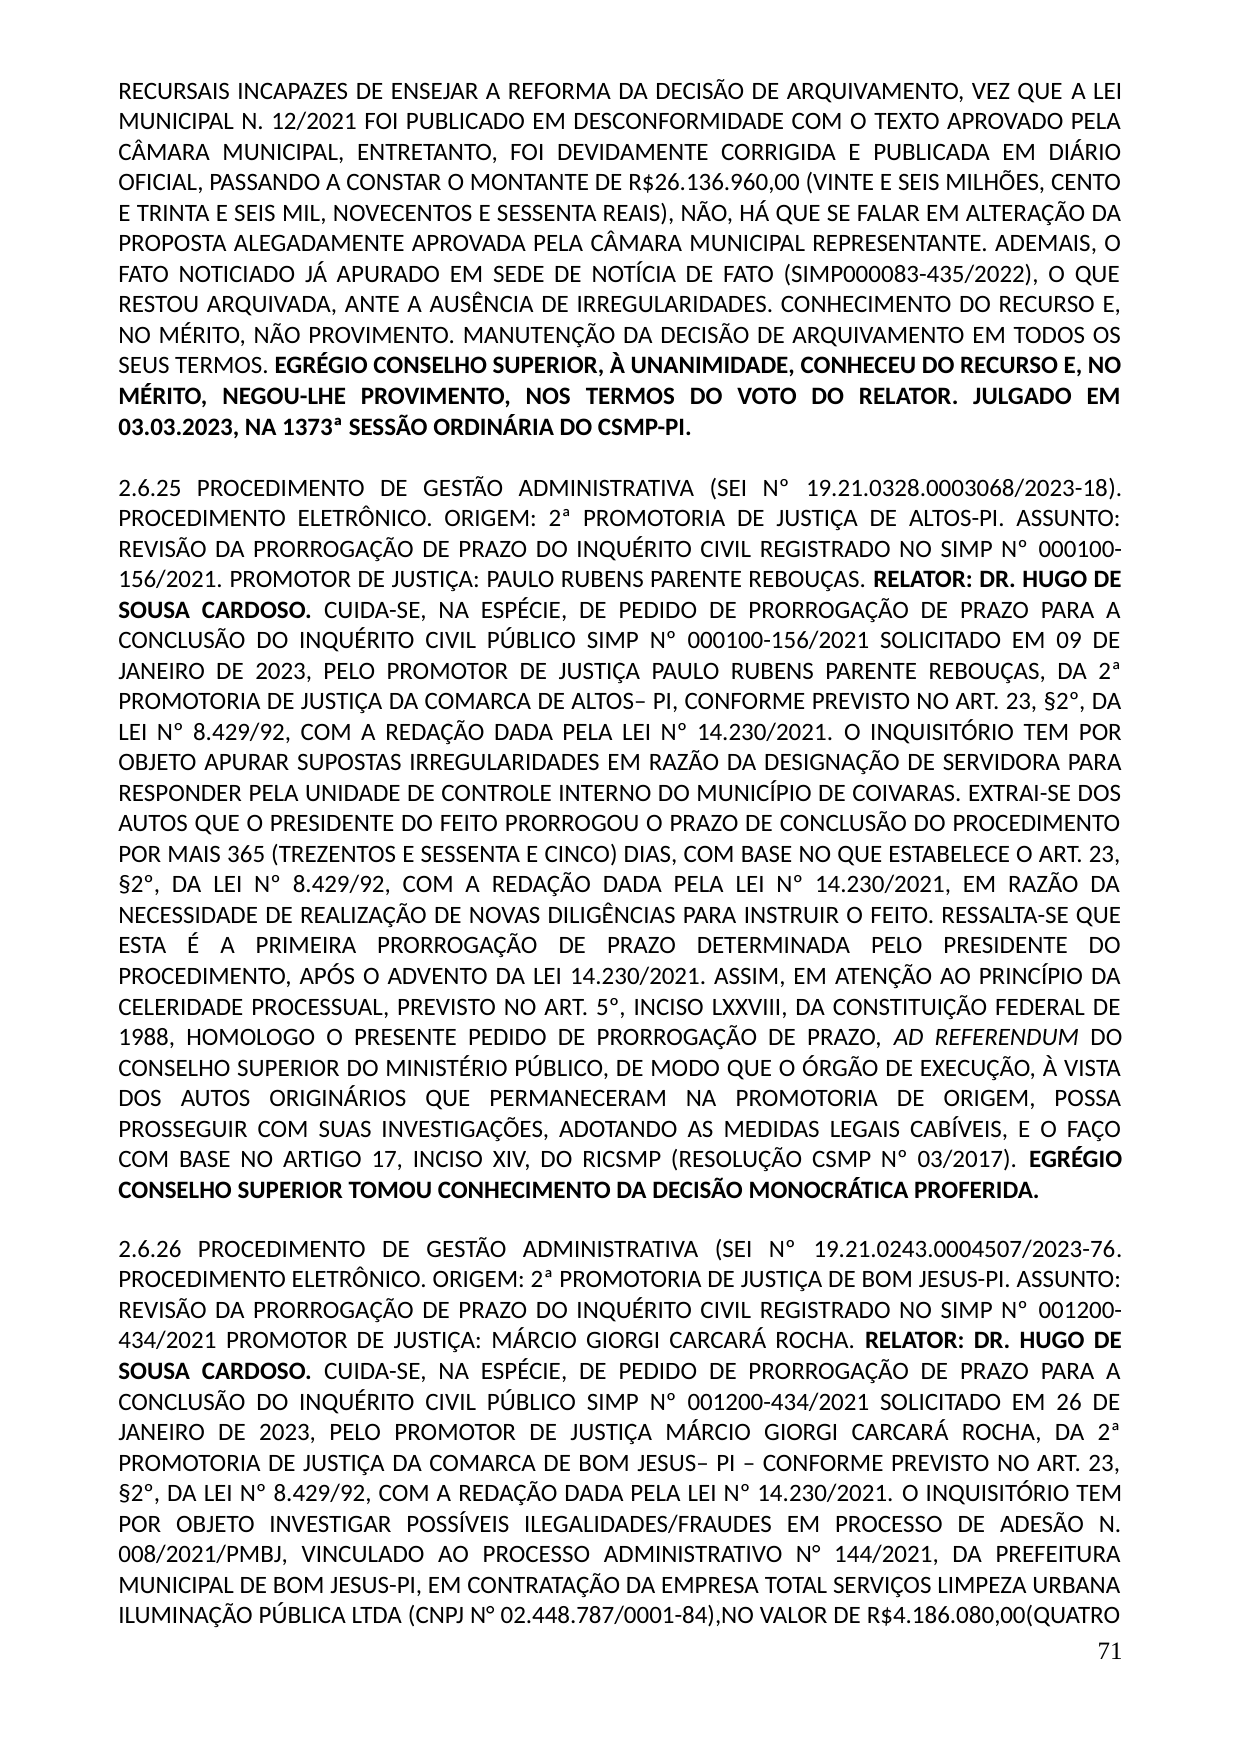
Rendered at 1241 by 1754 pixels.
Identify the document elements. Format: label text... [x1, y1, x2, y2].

text 2.6.26 PROCEDIMENTO DE GESTÃO ADMINISTRATIVA (SEI Nº 19.21.0243.0004507/2023-76. PROCEDIMENTO ELETRÔNICO. ORIGEM: 2ª PROMOTORIA DE JUSTIÇA DE BOM JESUS-PI. ASSUNTO: REVISÃO DA PRORROGAÇÃO DE PRAZO DO INQUÉRITO CIVIL REGISTRADO NO SIMP Nº 001200-434/2021 PROMOTOR DE JUSTIÇA: MÁRCIO GIORGI CARCARÁ ROCHA. RELATOR: DR. HUGO DE SOUSA CARDOSO. CUIDA-SE, NA ESPÉCIE, DE PEDIDO DE PRORROGAÇÃO DE PRAZO PARA A CONCLUSÃO DO INQUÉRITO CIVIL PÚBLICO SIMP Nº 001200-434/2021 SOLICITADO EM 26 DE JANEIRO DE 2023, PELO PROMOTOR DE JUSTIÇA MÁRCIO GIORGI CARCARÁ ROCHA, DA 2ª PROMOTORIA DE JUSTIÇA DA COMARCA DE BOM JESUS– PI – CONFORME PREVISTO NO ART. 23, §2º, DA LEI Nº 8.429/92, COM A REDAÇÃO DADA PELA LEI Nº 14.230/2021. O INQUISITÓRIO TEM POR OBJETO INVESTIGAR POSSÍVEIS ILEGALIDADES/FRAUDES EM PROCESSO DE ADESÃO N. 008/2021/PMBJ, VINCULADO AO PROCESSO ADMINISTRATIVO N° 144/2021, DA PREFEITURA MUNICIPAL DE BOM JESUS-PI, EM CONTRATAÇÃO DA EMPRESA TOTAL SERVIÇOS LIMPEZA URBANA ILUMINAÇÃO PÚBLICA LTDA (CNPJ N° 02.448.787/0001-84),NO VALOR DE R$4.186.080,00(QUATRO [118, 1233, 1122, 1630]
text 2.6.25 PROCEDIMENTO DE GESTÃO ADMINISTRATIVA (SEI Nº 19.21.0328.0003068/2023-18). PROCEDIMENTO ELETRÔNICO. ORIGEM: 2ª PROMOTORIA DE JUSTIÇA DE ALTOS-PI. ASSUNTO: REVISÃO DA PRORROGAÇÃO DE PRAZO DO INQUÉRITO CIVIL REGISTRADO NO SIMP Nº 000100-156/2021. PROMOTOR DE JUSTIÇA: PAULO RUBENS PARENTE REBOUÇAS. RELATOR: DR. HUGO DE SOUSA CARDOSO. CUIDA-SE, NA ESPÉCIE, DE PEDIDO DE PRORROGAÇÃO DE PRAZO PARA A CONCLUSÃO DO INQUÉRITO CIVIL PÚBLICO SIMP Nº 000100-156/2021 SOLICITADO EM 09 DE JANEIRO DE 2023, PELO PROMOTOR DE JUSTIÇA PAULO RUBENS PARENTE REBOUÇAS, DA 2ª PROMOTORIA DE JUSTIÇA DA COMARCA DE ALTOS– PI, CONFORME PREVISTO NO ART. 23, §2º, DA LEI Nº 8.429/92, COM A REDAÇÃO DADA PELA LEI Nº 14.230/2021. O INQUISITÓRIO TEM POR OBJETO APURAR SUPOSTAS IRREGULARIDADES EM RAZÃO DA DESIGNAÇÃO DE SERVIDORA PARA RESPONDER PELA UNIDADE DE CONTROLE INTERNO DO MUNICÍPIO DE COIVARAS. EXTRAI-SE DOS AUTOS QUE O PRESIDENTE DO FEITO PRORROGOU O PRAZO DE CONCLUSÃO DO PROCEDIMENTO POR MAIS 365 (TREZENTOS E SESSENTA E CINCO) DIAS, COM BASE NO QUE ESTABELECE O ART. 23, §2º, DA LEI Nº 8.429/92, COM A REDAÇÃO DADA PELA LEI Nº 14.230/2021, EM RAZÃO DA NECESSIDADE DE REALIZAÇÃO DE NOVAS DILIGÊNCIAS PARA INSTRUIR O FEITO. RESSALTA-SE QUE ESTA É A PRIMEIRA PRORROGAÇÃO DE PRAZO DETERMINADA PELO PRESIDENTE DO PROCEDIMENTO, APÓS O ADVENTO DA LEI 14.230/2021. ASSIM, EM ATENÇÃO AO PRINCÍPIO DA CELERIDADE PROCESSUAL, PREVISTO NO ART. 5º, INCISO LXXVIII, DA CONSTITUIÇÃO FEDERAL DE 1988, HOMOLOGO O PRESENTE PEDIDO DE PRORROGAÇÃO DE PRAZO, AD REFERENDUM DO CONSELHO SUPERIOR DO MINISTÉRIO PÚBLICO, DE MODO QUE O ÓRGÃO DE EXECUÇÃO, À VISTA DOS AUTOS ORIGINÁRIOS QUE PERMANECERAM NA PROMOTORIA DE ORIGEM, POSSA PROSSEGUIR COM SUAS INVESTIGAÇÕES, ADOTANDO AS MEDIDAS LEGAIS CABÍVEIS, E O FAÇO COM BASE NO ARTIGO 17, INCISO XIV, DO RICSMP (RESOLUÇÃO CSMP Nº 03/2017). EGRÉGIO CONSELHO SUPERIOR TOMOU CONHECIMENTO DA DECISÃO MONOCRÁTICA PROFERIDA. [118, 472, 1122, 1204]
text RECURSAIS INCAPAZES DE ENSEJAR A REFORMA DA DECISÃO DE ARQUIVAMENTO, VEZ QUE A LEI MUNICIPAL N. 12/2021 FOI PUBLICADO EM DESCONFORMIDADE COM O TEXTO APROVADO PELA CÂMARA MUNICIPAL, ENTRETANTO, FOI DEVIDAMENTE CORRIGIDA E PUBLICADA EM DIÁRIO OFICIAL, PASSANDO A CONSTAR O MONTANTE DE R$26.136.960,00 (VINTE E SEIS MILHÕES, CENTO E TRINTA E SEIS MIL, NOVECENTOS E SESSENTA REAIS), NÃO, HÁ QUE SE FALAR EM ALTERAÇÃO DA PROPOSTA ALEGADAMENTE APROVADA PELA CÂMARA MUNICIPAL REPRESENTANTE. ADEMAIS, O FATO NOTICIADO JÁ APURADO EM SEDE DE NOTÍCIA DE FATO (SIMP000083-435/2022), O QUE RESTOU ARQUIVADA, ANTE A AUSÊNCIA DE IRREGULARIDADES. CONHECIMENTO DO RECURSO E, NO MÉRITO, NÃO PROVIMENTO. MANUTENÇÃO DA DECISÃO DE ARQUIVAMENTO EM TODOS OS SEUS TERMOS. EGRÉGIO CONSELHO SUPERIOR, À UNANIMIDADE, CONHECEU DO RECURSO E, NO MÉRITO, NEGOU-LHE PROVIMENTO, NOS TERMOS DO VOTO DO RELATOR. JULGADO EM 03.03.2023, NA 1373ª SESSÃO ORDINÁRIA DO CSMP-PI. [118, 75, 1122, 441]
